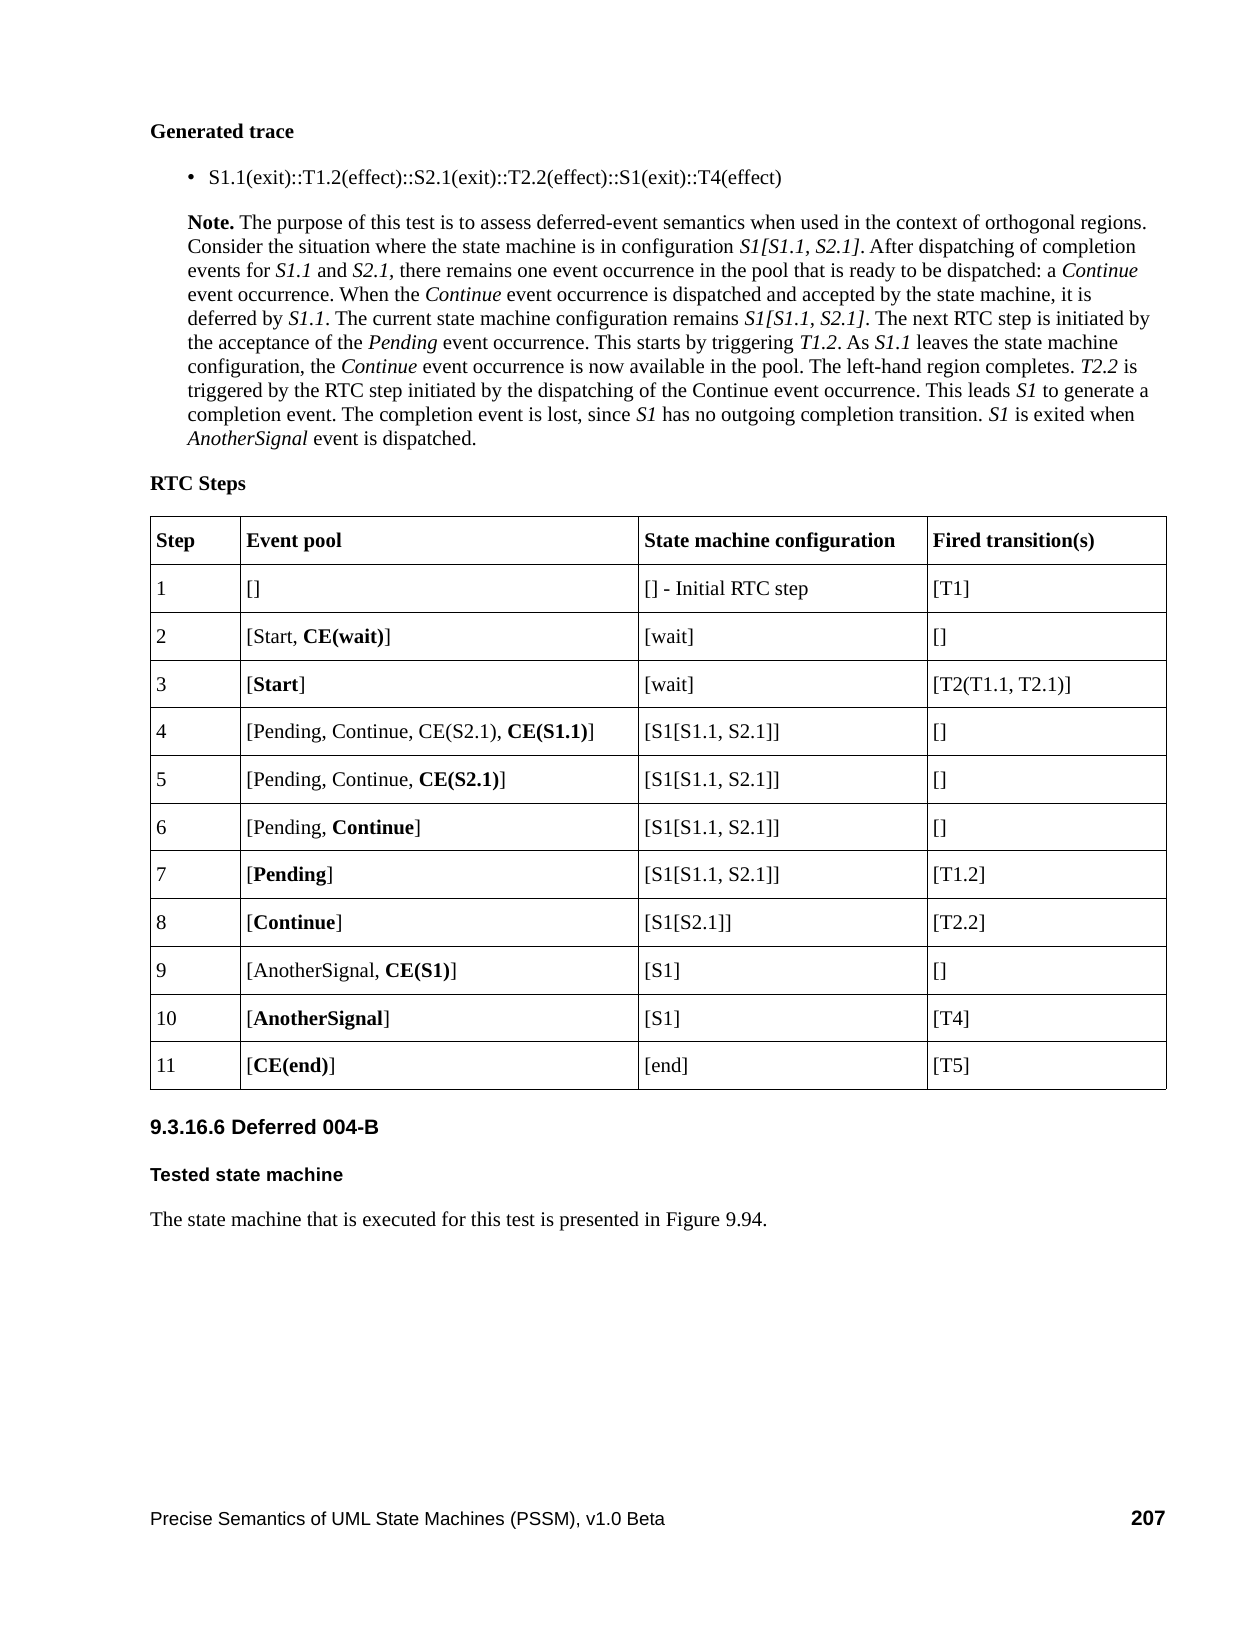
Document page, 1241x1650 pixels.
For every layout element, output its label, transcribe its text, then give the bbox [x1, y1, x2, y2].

table_cell [wait] [639, 613, 927, 659]
table_cell [T5] [928, 1042, 1166, 1089]
table_cell [end] [639, 1042, 927, 1089]
table_cell [S1[S1.1, S2.1]] [639, 851, 927, 898]
table_cell [AnotherSignal] [241, 995, 638, 1041]
table_cell [] [928, 708, 1166, 755]
subtitle Deferred 004-B [150, 1114, 1166, 1139]
table_cell 10 [151, 995, 240, 1041]
table_cell 2 [151, 613, 240, 659]
table_cell [Pending, Continue, CE(S2.1), CE(S1.1)] [241, 708, 638, 755]
table_cell [S1] [639, 947, 927, 993]
table_cell [Start, CE(wait)] [241, 613, 638, 659]
table_header Event pool [241, 517, 638, 564]
table_cell 7 [151, 851, 240, 898]
text Note. The purpose of this test is to assess deferred-event semantics when used in the context of orthogonal regions. Consider the situation where the state machine is in configuration S1[S1.1, S2.1]. After dispatching of completion events for S1.1 and S2.1, there remains one event occurrence in the pool that is ready to be dispatched: a Continue event occurrence. When the Continue event occurrence is dispatched and accepted by the state machine, it is deferred by S1.1. The current state machine configuration remains S1[S1.1, S2.1]. The next RTC step is initiated by the acceptance of the Pending event occurrence. This starts by triggering T1.2. As S1.1 leaves the state machine configuration, the Continue event occurrence is now available in the pool. The left-hand region completes. T2.2 is triggered by the RTC step initiated by the dispatching of the Continue event occurrence. This leads S1 to generate a completion event. The completion event is lost, since S1 has no outgoing completion transition. S1 is exited when AnotherSignal event is dispatched. [187, 210, 1166, 450]
table_cell [CE(end)] [241, 1042, 638, 1089]
table_cell [S1[S2.1]] [639, 899, 927, 946]
table_cell [] [928, 613, 1166, 659]
table_cell [Continue] [241, 899, 638, 946]
table_cell [] [928, 804, 1166, 850]
table_cell 5 [151, 756, 240, 803]
table_cell [T2.2] [928, 899, 1166, 946]
table_cell [Pending] [241, 851, 638, 898]
table_cell [T1.2] [928, 851, 1166, 898]
table_cell 1 [151, 565, 240, 612]
table_cell [AnotherSignal, CE(S1)] [241, 947, 638, 993]
table_cell [] - Initial RTC step [639, 565, 927, 612]
table_cell [Pending, Continue, CE(S2.1)] [241, 756, 638, 803]
table_header Fired transition(s) [928, 517, 1166, 564]
text The state machine that is executed for this test is presented in Figure 9.94. [150, 1207, 1166, 1231]
table_cell 3 [151, 661, 240, 707]
table_cell [S1] [639, 995, 927, 1041]
text Generated trace [150, 118, 1166, 143]
table_cell 8 [151, 899, 240, 946]
table_cell 11 [151, 1042, 240, 1089]
table_cell [wait] [639, 661, 927, 707]
table_cell [T2(T1.1, T2.1)] [928, 661, 1166, 707]
table_cell [] [241, 565, 638, 612]
table_header State machine configuration [639, 517, 927, 564]
table_cell [T4] [928, 995, 1166, 1041]
text RTC Steps [150, 471, 1166, 495]
table_cell [T1] [928, 565, 1166, 612]
subtitle Tested state machine [150, 1164, 1166, 1186]
table_cell 6 [151, 804, 240, 850]
table_cell [S1[S1.1, S2.1]] [639, 708, 927, 755]
table_cell [Pending, Continue] [241, 804, 638, 850]
table_cell [S1[S1.1, S2.1]] [639, 804, 927, 850]
table_cell [S1[S1.1, S2.1]] [639, 756, 927, 803]
table_cell [Start] [241, 661, 638, 707]
table_cell 9 [151, 947, 240, 993]
table_header Step [151, 517, 240, 564]
table_cell 4 [151, 708, 240, 755]
list S1.1(exit)::T1.2(effect)::S2.1(exit)::T2.2(effect)::S1(exit)::T4(effect) [187, 164, 1166, 189]
table_cell [] [928, 756, 1166, 803]
table_cell [] [928, 947, 1166, 993]
